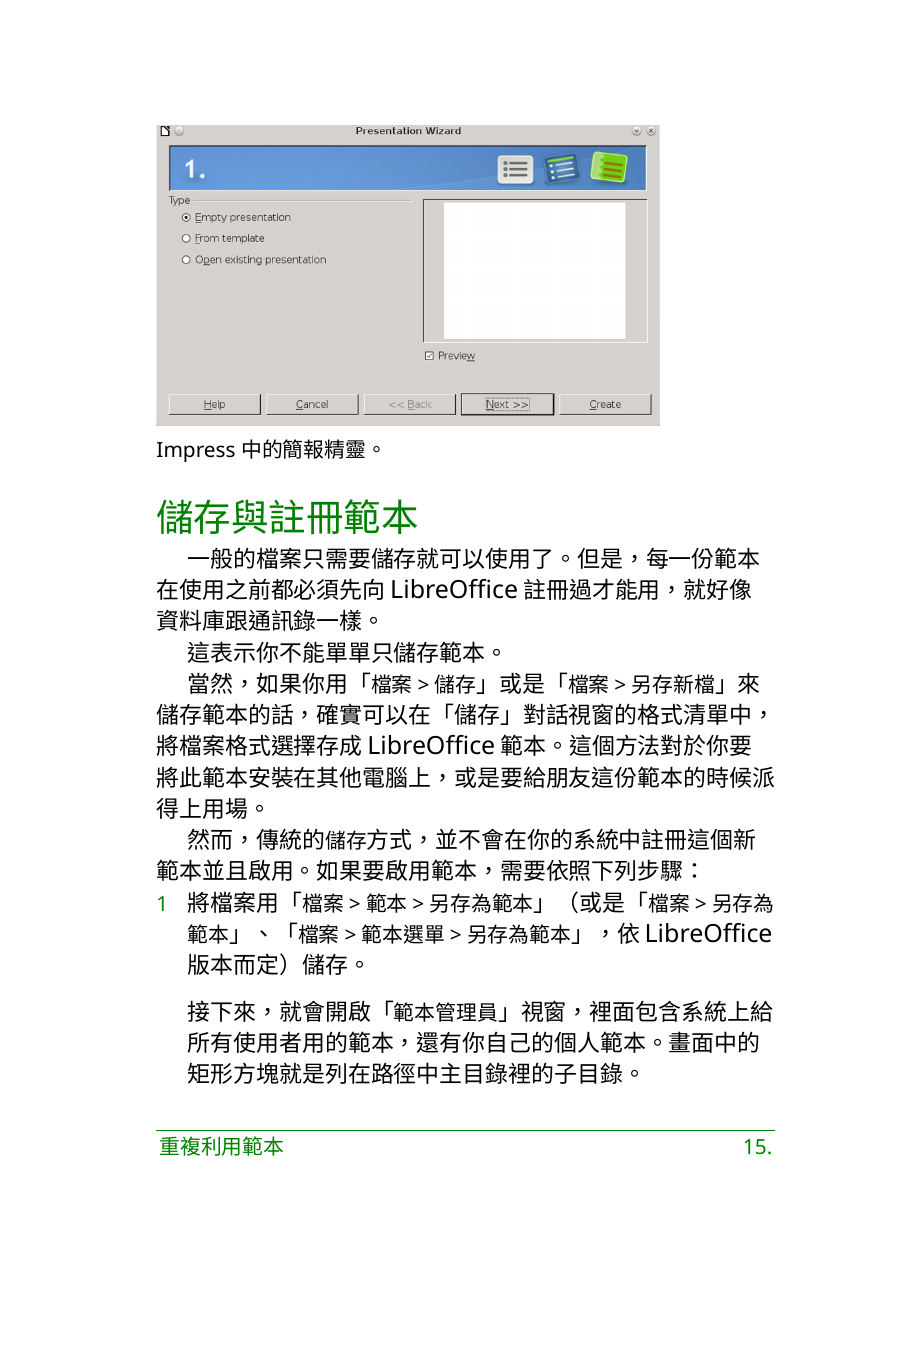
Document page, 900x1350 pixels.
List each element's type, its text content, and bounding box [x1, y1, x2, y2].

text 然而，傳統的儲存方式，並不會在你的系統中註冊這個新範本並且啟用。如果要啟用範本，需要依照下列步驟： [156, 823, 775, 886]
list 將檔案用「檔案 > 範本 > 另存為範本」（或是「檔案 > 另存為範本」、「檔案 > 範本選單 > 另存為範本」，依LibreOffice版本而定）儲存。 [156, 886, 775, 980]
text 接下來，就會開啟「範本管理員」視窗，裡面包含系統上給所有使用者用的範本，還有你自己的個人範本。畫面中的矩形方塊就是列在路徑中主目錄裡的子目錄。 [187, 995, 775, 1089]
table_cell Impress 中的簡報精靈。 [156, 428, 775, 463]
table_header [156, 125, 775, 428]
subtitle 儲存與註冊範本 [156, 488, 775, 542]
text 當然，如果你用「檔案 > 儲存」或是「檔案 > 另存新檔」來儲存範本的話，確實可以在「儲存」對話視窗的格式清單中，將檔案格式選擇存成LibreOffice範本。這個方法對於你要將此範本安裝在其他電腦上，或是要給朋友這份範本的時候派得上用場。 [156, 667, 775, 823]
text 這表示你不能單單只儲存範本。 [156, 636, 775, 667]
text 一般的檔案只需要儲存就可以使用了。但是，每一份範本在使用之前都必須先向LibreOffice註冊過才能用，就好像資料庫跟通訊錄一樣。 [156, 542, 775, 636]
picture [156, 125, 660, 426]
